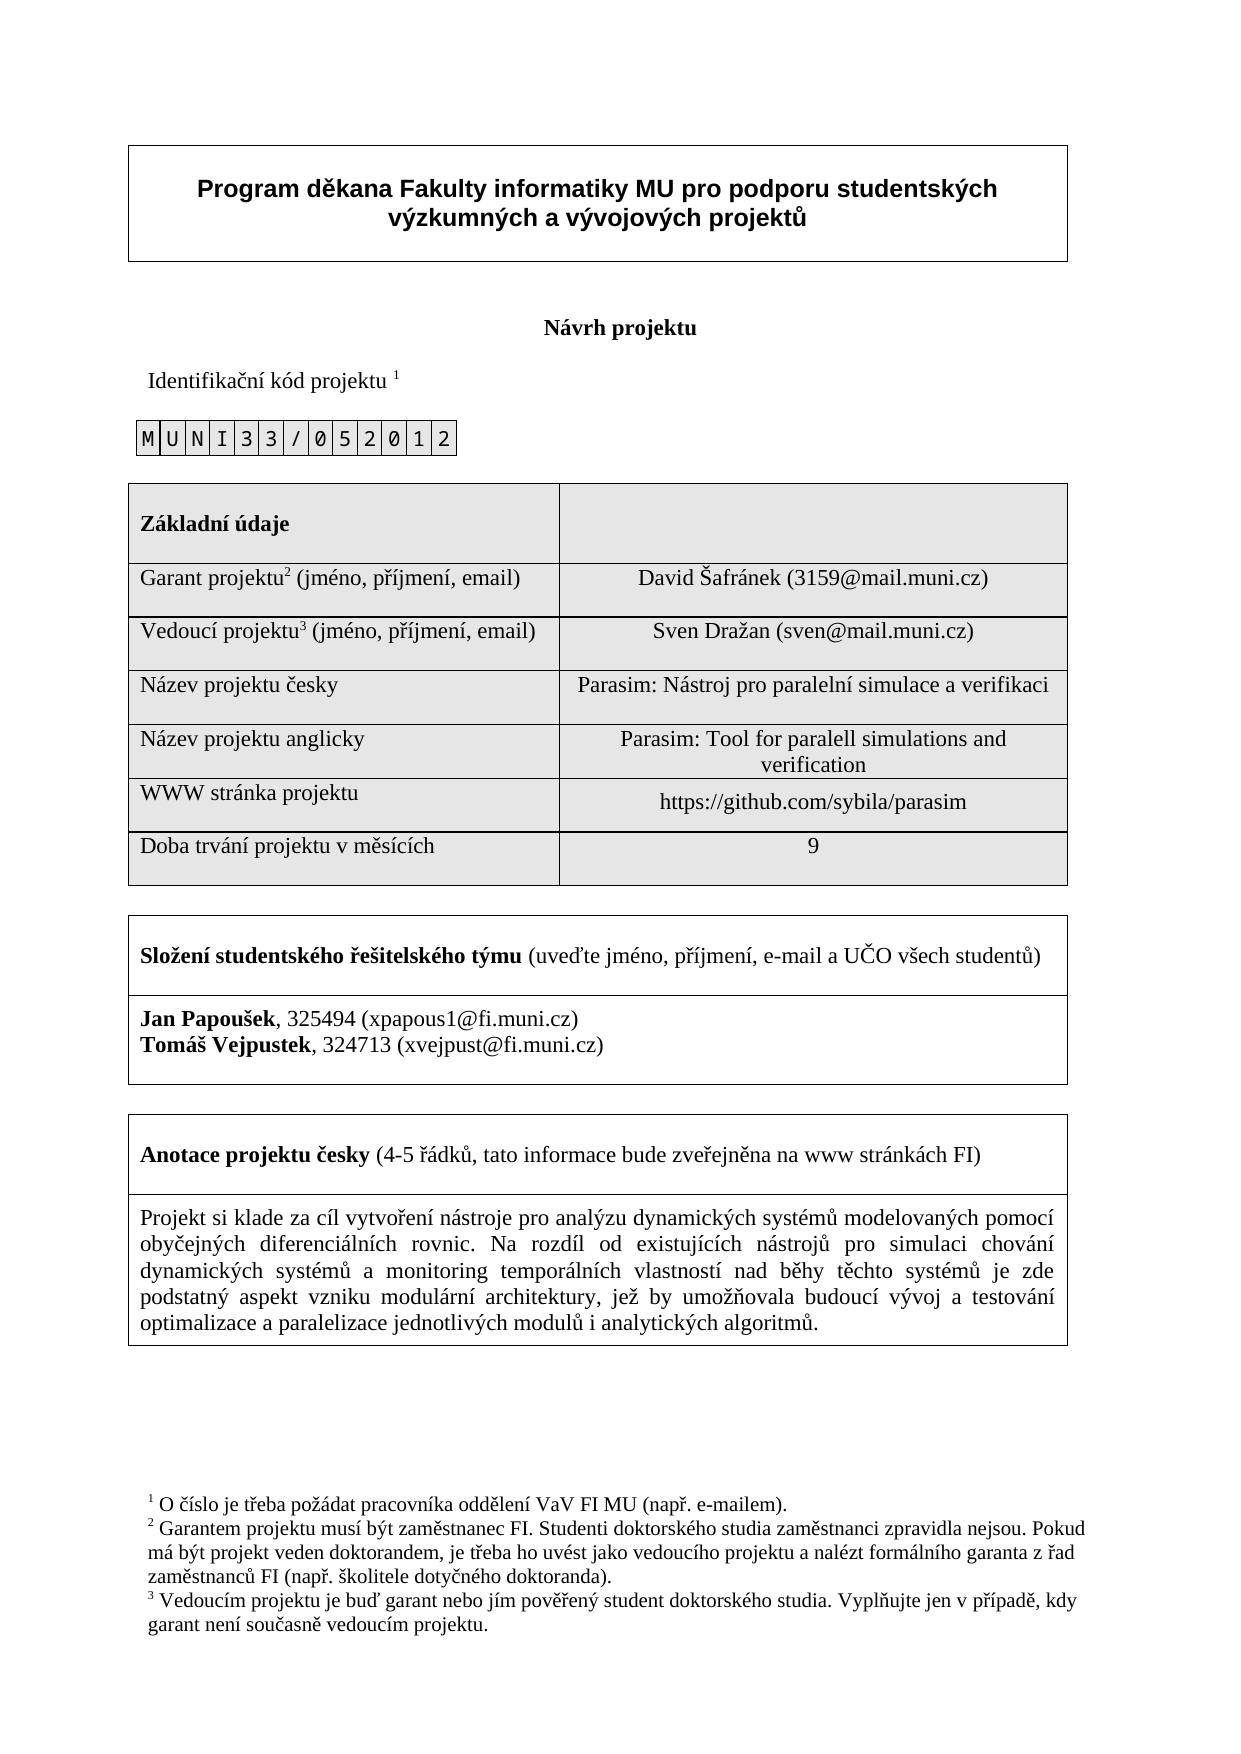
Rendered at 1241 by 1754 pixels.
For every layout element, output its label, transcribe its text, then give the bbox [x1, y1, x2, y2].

table_header 3 [235, 421, 258, 455]
text Návrh projektu [148, 314, 1092, 341]
table_header 0 [309, 421, 332, 455]
table_cell David Šafránek (3159@mail.muni.cz) [560, 564, 1067, 616]
table_header [560, 484, 1067, 563]
table_header Anotace projektu česky (4-5 řádků, tato informace bude zveřejněna na www stránkách FI) [129, 1115, 1067, 1194]
table_header / [284, 421, 308, 455]
table_header 3 [259, 421, 283, 455]
text O číslo je třeba požádat pracovníka oddělení VaV FI MU (např. e-mailem). [148, 1491, 1092, 1516]
table_cell Sven Dražan (sven@mail.muni.cz) [560, 618, 1067, 670]
table_header 1 [407, 421, 431, 455]
table_header U [161, 421, 185, 455]
table_header 5 [333, 421, 357, 455]
table_cell https://github.com/sybila/parasim [560, 779, 1067, 831]
table_cell Název projektu anglicky [129, 725, 559, 778]
table_header 2 [358, 421, 381, 455]
table_header N [186, 421, 209, 455]
table_cell Parasim: Nástroj pro paralelní simulace a verifikaci [560, 671, 1067, 724]
table_cell Doba trvání projektu v měsících [129, 833, 559, 885]
table_cell Vedoucí projektu (jméno, příjmení, email) [129, 618, 559, 670]
table_cell 9 [560, 833, 1067, 885]
table_header 0 [382, 421, 406, 455]
table_cell Parasim: Tool for paralell simulations and verification [560, 725, 1067, 778]
table_cell Garant projektu (jméno, příjmení, email) [129, 564, 559, 616]
table_header Program děkana Fakulty informatiky MU pro podporu studentských výzkumných a vývojových projektů [129, 146, 1067, 261]
table_header M [137, 421, 159, 455]
table_header I [210, 421, 234, 455]
table_cell WWW stránka projektu [129, 779, 559, 831]
table_header Základní údaje [129, 484, 559, 563]
table_header Složení studentského řešitelského týmu (uveďte jméno, příjmení, e-mail a UČO všech studentů) [129, 916, 1067, 995]
table_header 2 [432, 421, 456, 455]
text Identifikační kód projektu [148, 367, 1092, 393]
table_cell Projekt si klade za cíl vytvoření nástroje pro analýzu dynamických systémů modelovaných pomocí obyčejných diferenciálních rovnic. Na rozdíl od existujících nástrojů pro simulaci chování dynamických systémů a monitoring temporálních vlastností nad běhy těchto systémů je zde podstatný aspekt vzniku modulární architektury, jež by umožňovala budoucí vývoj a testování optimalizace a paralelizace jednotlivých modulů i analytických algoritmů. [129, 1195, 1067, 1345]
table_cell Název projektu česky [129, 671, 559, 724]
table_cell Jan Papoušek, 325494 (xpapous1@fi.muni.cz) Tomáš Vejpustek, 324713 (xvejpust@fi.muni.cz) [129, 996, 1067, 1084]
